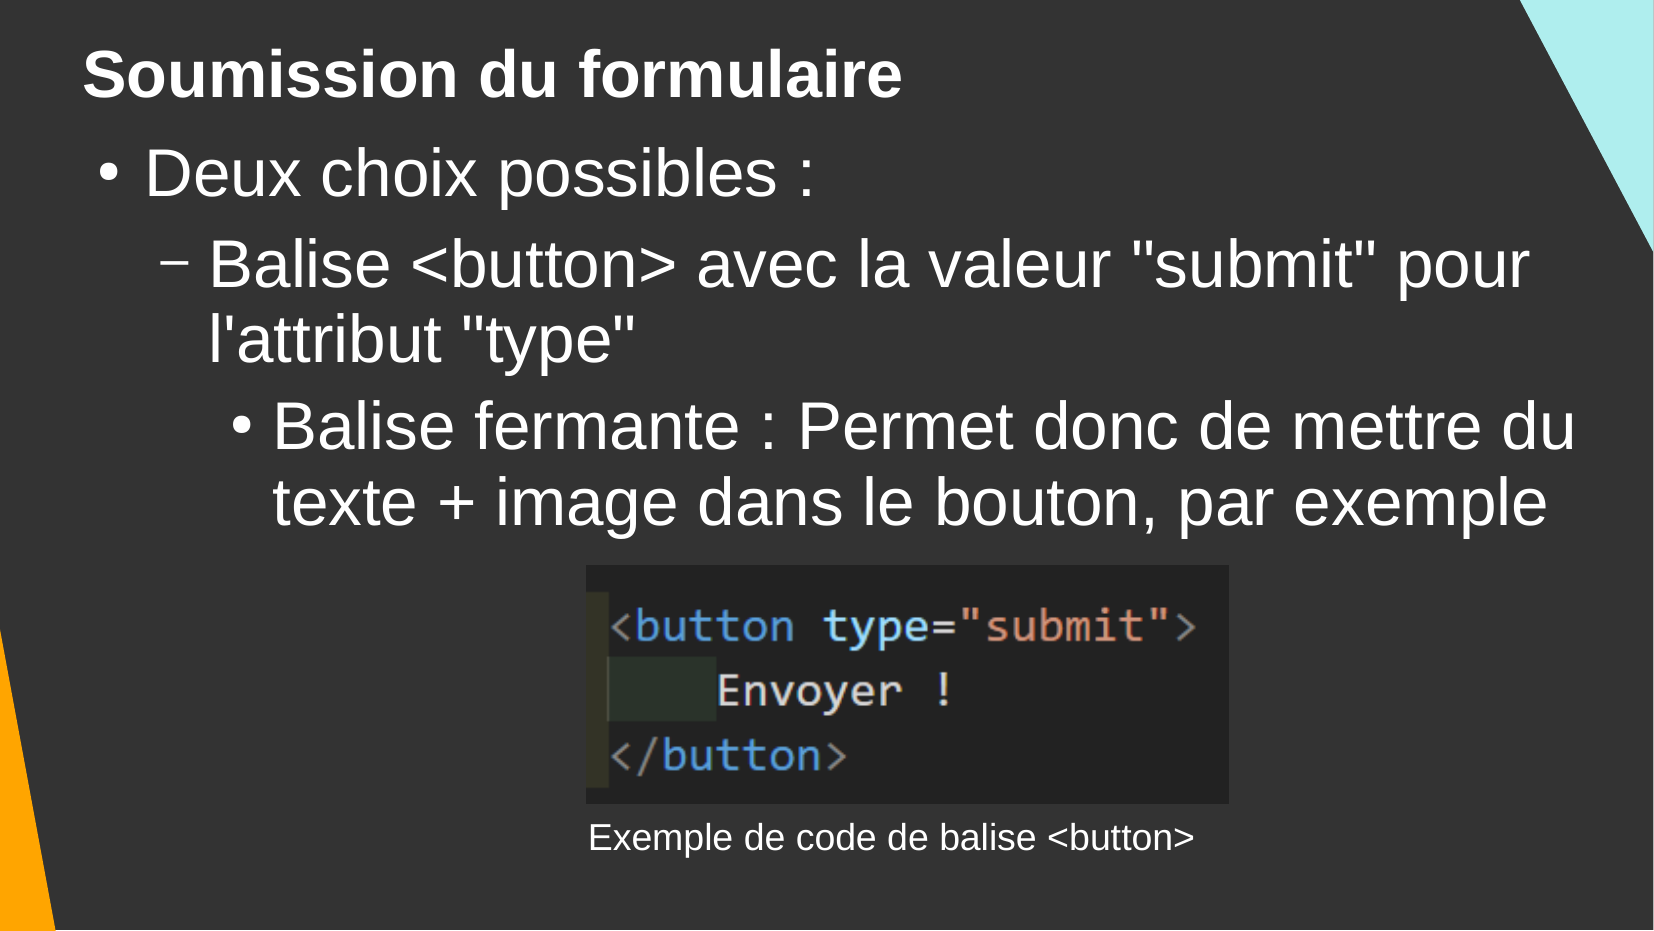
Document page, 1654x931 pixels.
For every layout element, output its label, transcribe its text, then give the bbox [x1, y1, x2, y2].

list Deux choix possibles : Balise <button> avec la valeur "submit" pour l'attribut "type" Balise fermante : Permet donc de mettre du texte + image dans le bouton, par exemple [80, 135, 1605, 567]
text_box [1519, 0, 1654, 254]
text_box Exemple de code de balise <button> [307, 809, 1477, 869]
picture [586, 565, 1229, 804]
text_box [0, 629, 56, 931]
title Soumission du formulaire [82, 37, 1571, 114]
